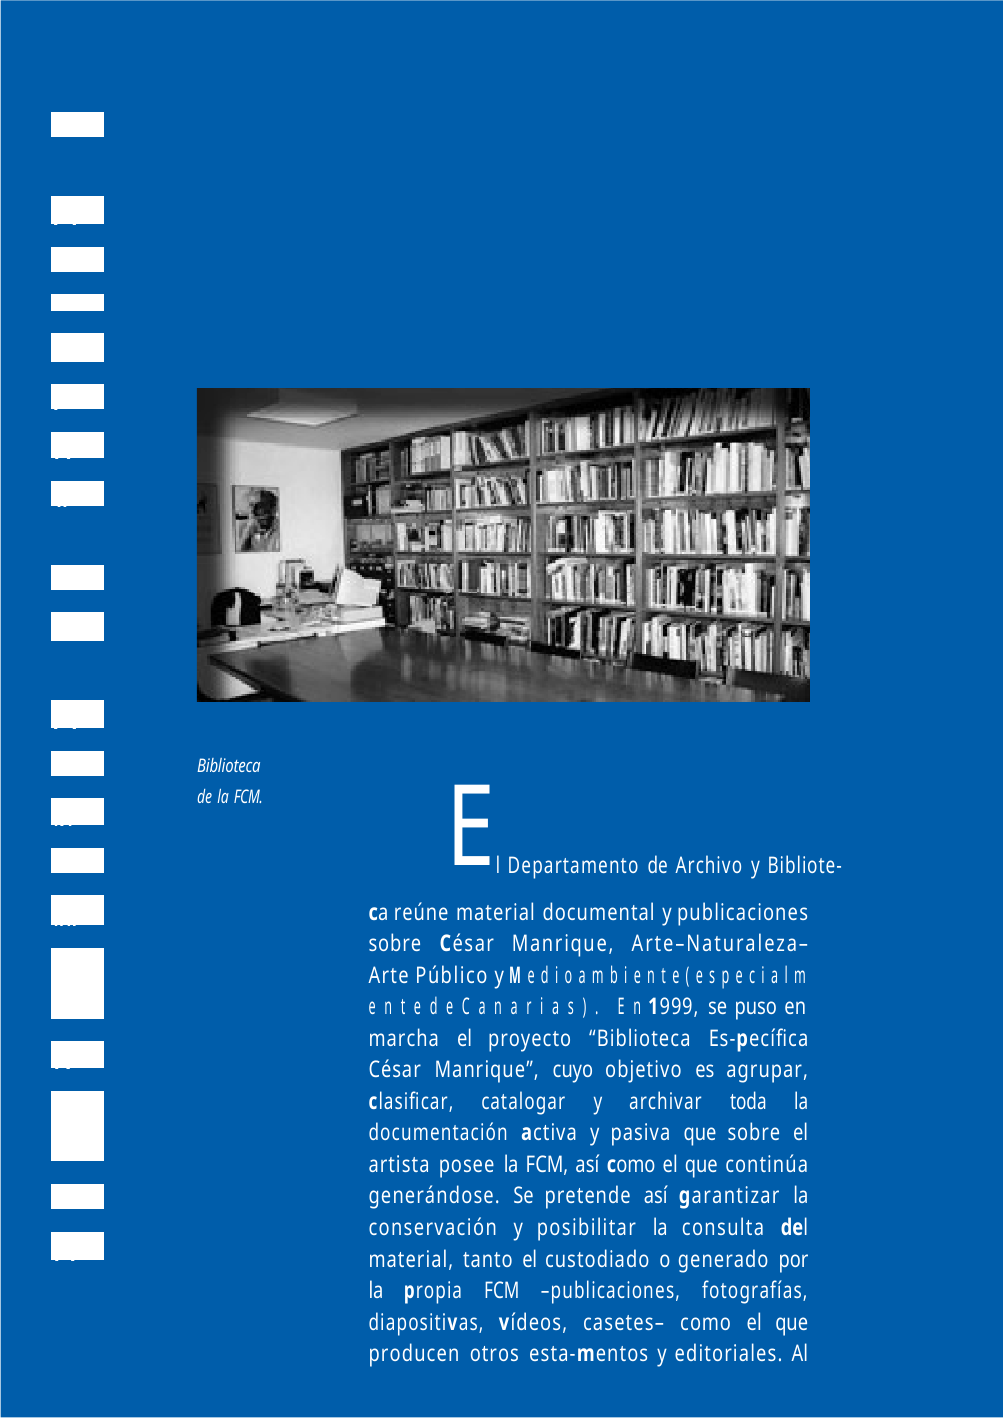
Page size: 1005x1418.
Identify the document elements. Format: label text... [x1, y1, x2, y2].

text E [53, 848, 104, 873]
text H [53, 334, 104, 362]
text N [53, 799, 104, 825]
text R [53, 1042, 104, 1068]
text O [57, 214, 73, 224]
text O [57, 718, 73, 728]
text R [58, 1060, 67, 1068]
text R [53, 432, 104, 458]
text R [58, 451, 67, 458]
text A [53, 482, 104, 506]
text E [53, 1185, 104, 1209]
text I [53, 295, 104, 311]
text O [53, 700, 104, 728]
text D [53, 613, 104, 641]
text E [53, 566, 104, 590]
text T [53, 751, 104, 776]
text M [53, 896, 104, 925]
text D [53, 1232, 104, 1260]
text D [58, 630, 71, 641]
text P A [53, 1091, 104, 1161]
text O [53, 196, 104, 224]
text D [58, 1249, 71, 1260]
text T A [53, 949, 104, 1019]
text T [53, 770, 60, 776]
text C [53, 385, 104, 409]
text Y [53, 112, 104, 137]
text V [53, 247, 104, 272]
